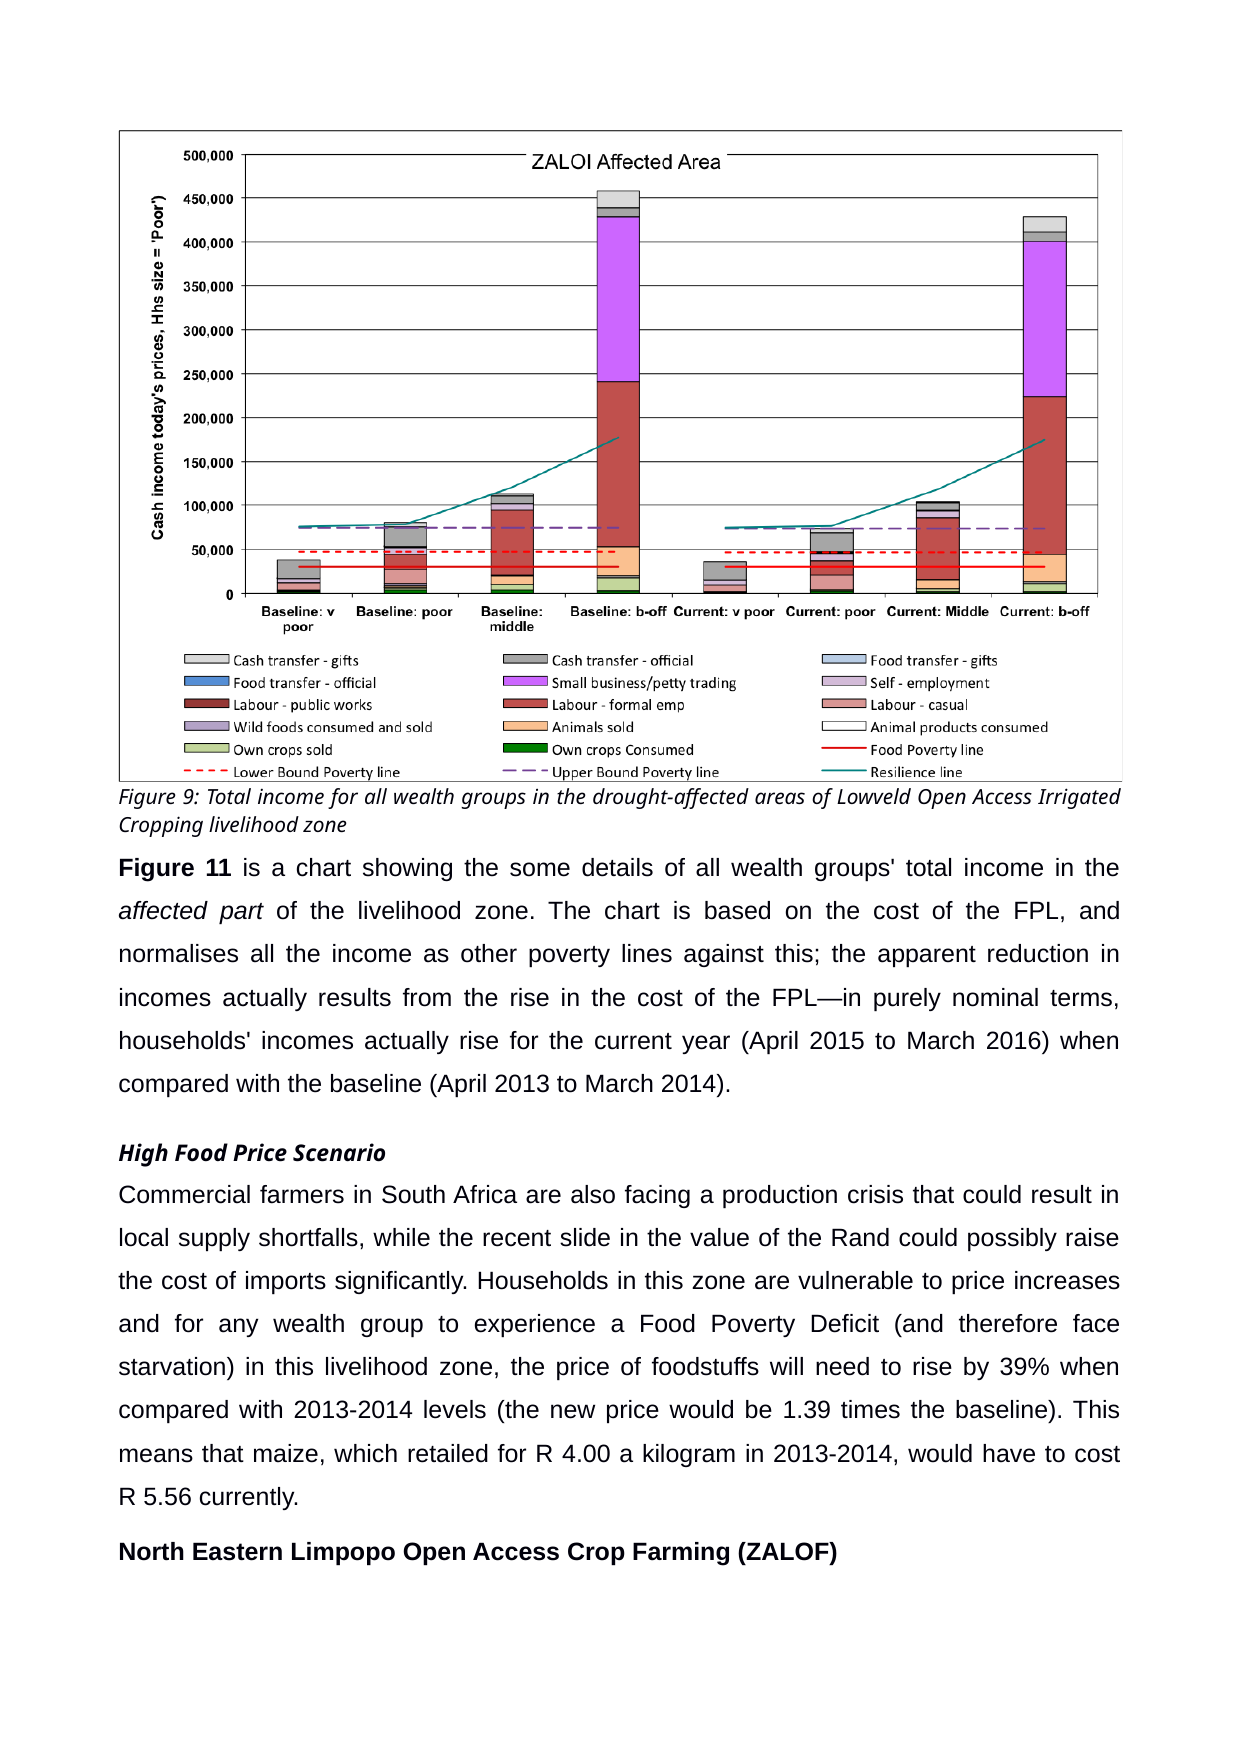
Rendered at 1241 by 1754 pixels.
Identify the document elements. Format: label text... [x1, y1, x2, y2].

text Figure 9: Total income for all wealth groups in the drought-affected areas of Lowveld Open Access Irrigated Cropping livelihood zone [118, 782, 1122, 839]
text North Eastern Limpopo Open Access Crop Farming (ZALOF) [118, 1537, 1122, 1565]
text Figure 11 is a chart showing the some details of all wealth groups' total income in the affected part of the livelihood zone. The chart is based on the cost of the FPL, and normalises all the income as other poverty lines against this; the apparent reduction in incomes actually results from the rise in the cost of the FPL—in purely nominal terms, households' incomes actually rise for the current year (April 2015 to March 2016) when compared with the baseline (April 2013 to March 2014). [118, 839, 1122, 1097]
picture [118, 130, 1123, 782]
text Commercial farmers in South Africa are also facing a production crisis that could result in local supply shortfalls, while the recent slide in the value of the Rand could possibly raise the cost of imports significantly. Households in this zone are vulnerable to price increases and for any wealth group to experience a Food Poverty Deficit (and therefore face starvation) in this livelihood zone, the price of foodstuffs will need to rise by 39% when compared with 2013-2014 levels (the new price would be 1.39 times the baseline). This means that maize, which retailed for R 4.00 a kilogram in 2013-2014, would have to cost R 5.56 currently. [118, 1180, 1122, 1511]
subtitle High Food Price Scenario [118, 1137, 1122, 1168]
text [118, 118, 1122, 130]
